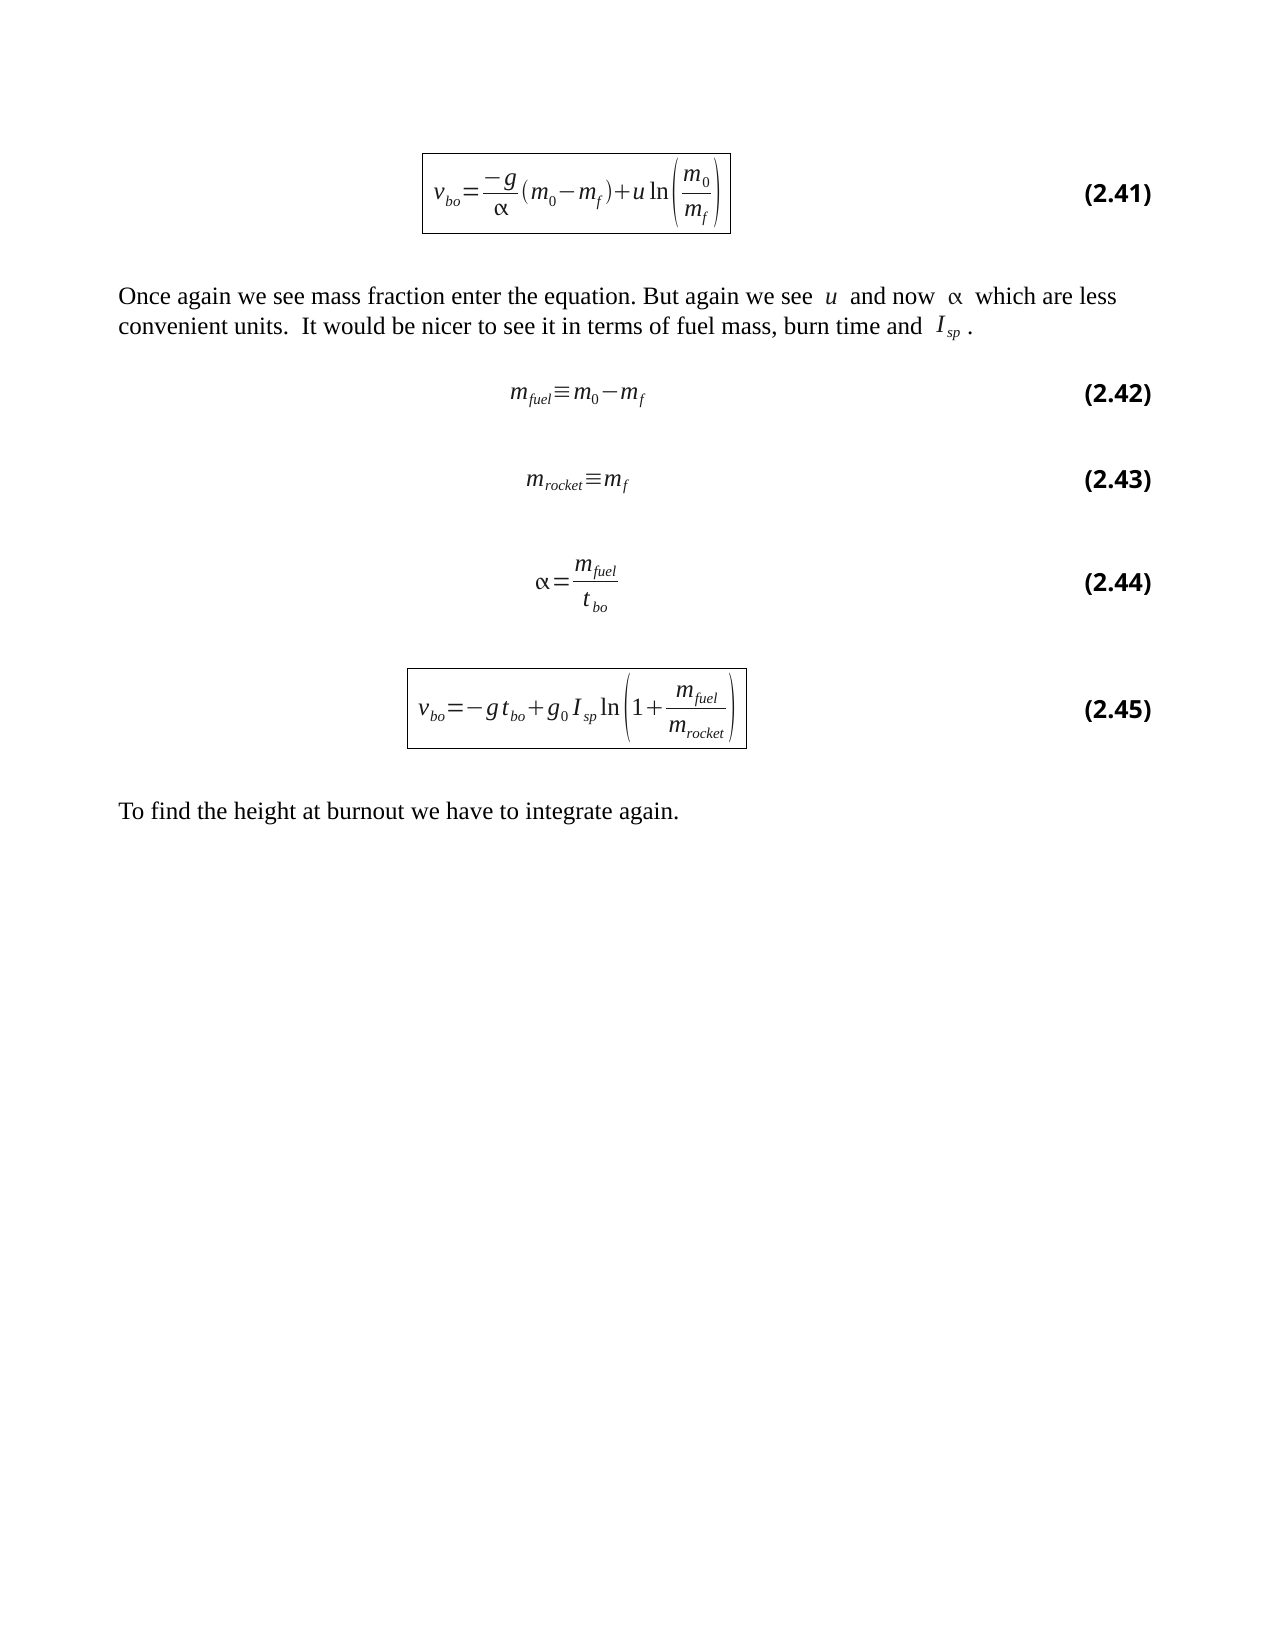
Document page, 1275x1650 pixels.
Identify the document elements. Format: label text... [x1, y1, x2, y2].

table_header [118, 662, 1041, 767]
table_header (2.42) [1041, 370, 1157, 427]
text Once again we see mass fraction enter the equation. But again we see and now which are less convenient units. It would be nicer to see it in terms of fuel mass, burn time and . [118, 281, 1157, 341]
table_header (2.44) [1041, 543, 1157, 633]
table_header [118, 147, 1041, 252]
table_header (2.41) [1041, 147, 1157, 252]
table_header [118, 543, 1041, 633]
table_header (2.43) [1041, 456, 1157, 514]
table_header [118, 456, 1041, 514]
text To find the height at burnout we have to integrate again. [118, 796, 1157, 825]
table_header [118, 370, 1041, 427]
table_header (2.45) [1041, 662, 1157, 767]
